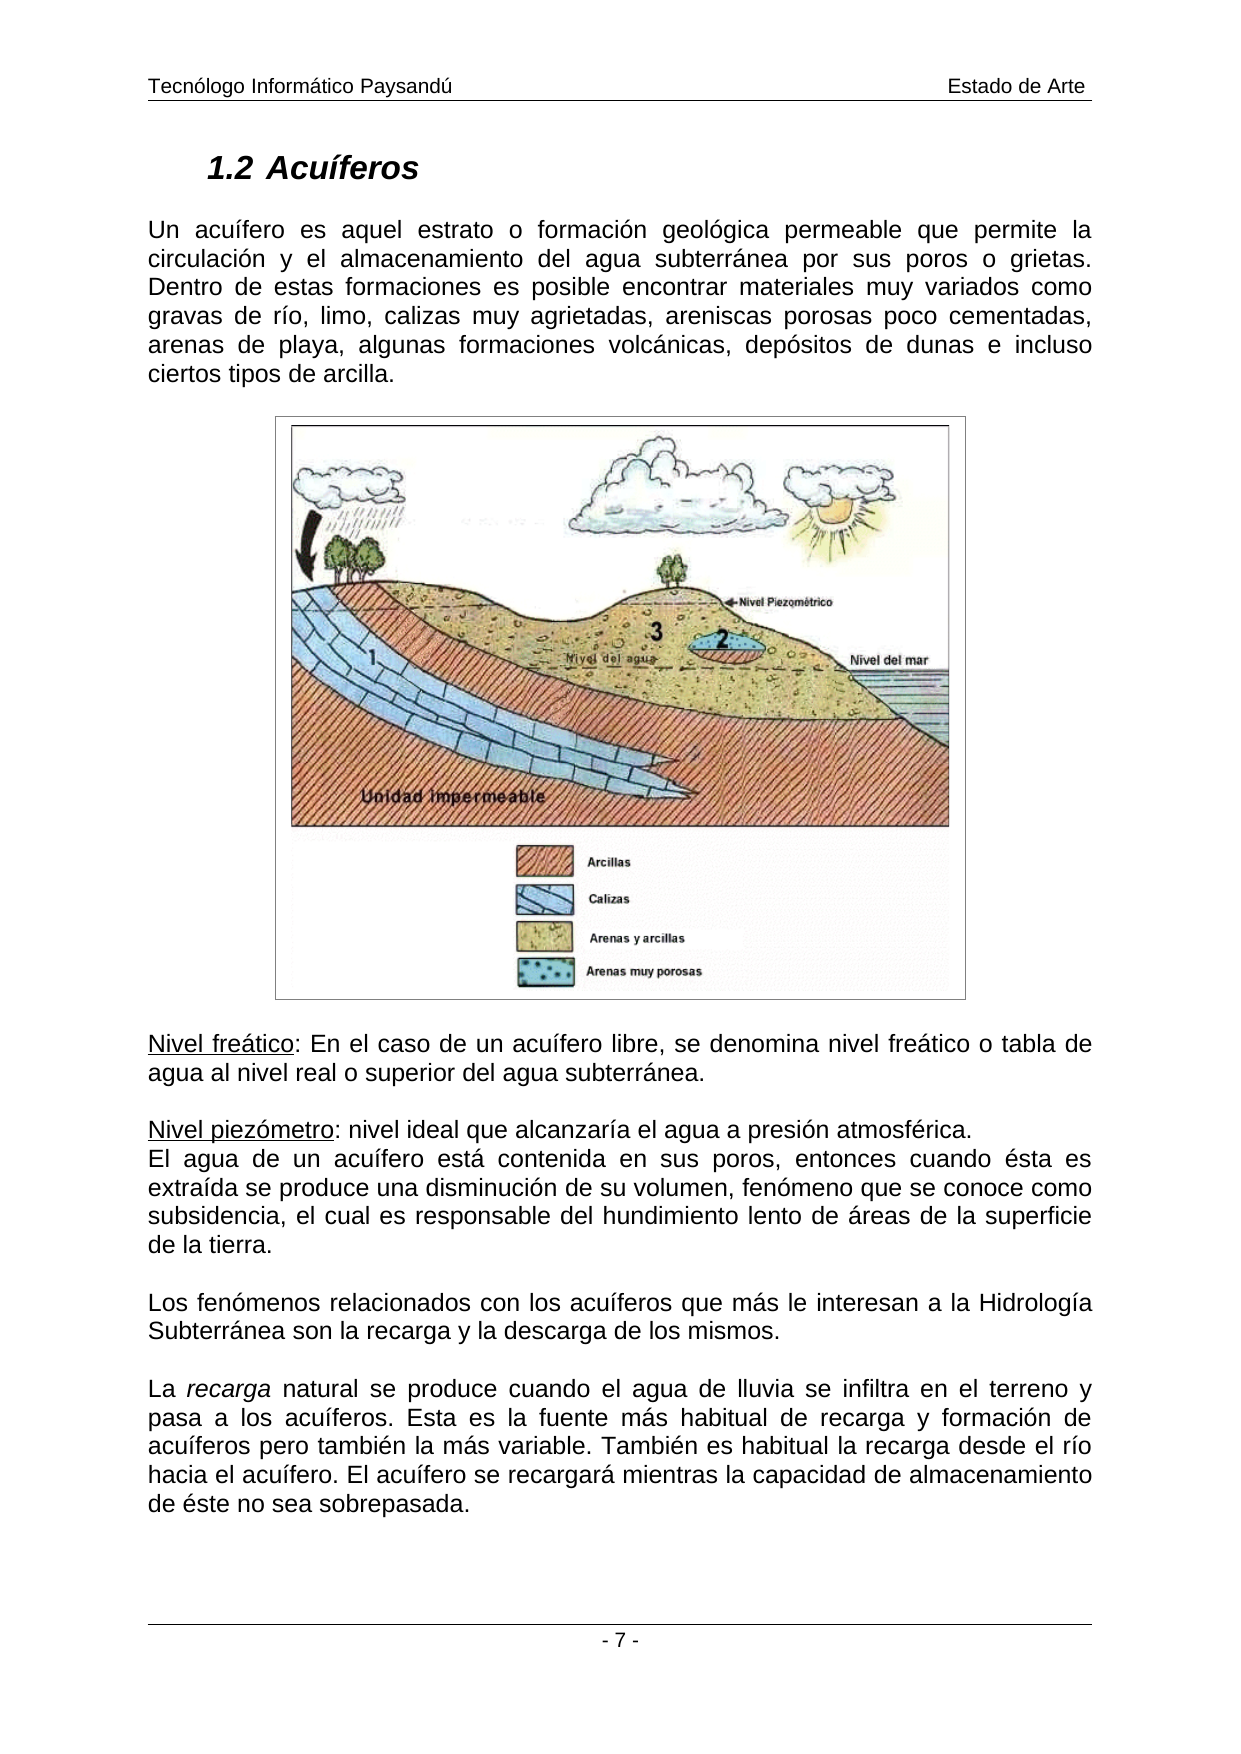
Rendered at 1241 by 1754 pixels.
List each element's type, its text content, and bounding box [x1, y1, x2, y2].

text Un acuífero es aquel estrato o formación geológica permeable que permite la circulación y el almacenamiento del agua subterránea por sus poros o grietas. Dentro de estas formaciones es posible encontrar materiales muy variados como gravas de río, limo, calizas muy agrietadas, areniscas porosas poco cementadas, arenas de playa, algunas formaciones volcánicas, depósitos de dunas e incluso ciertos tipos de arcilla. [148, 215, 1092, 387]
text Nivel freático: En el caso de un acuífero libre, se denomina nivel freático o tabla de agua al nivel real o superior del agua subterránea. [148, 1029, 1092, 1086]
picture [291, 425, 950, 991]
text Los fenómenos relacionados con los acuíferos que más le interesan a la Hidrología Subterránea son la recarga y la descarga de los mismos. [148, 1288, 1092, 1345]
subtitle Acuíferos [207, 148, 1092, 186]
text Nivel piezómetro: nivel ideal que alcanzaría el agua a presión atmosférica. [148, 1115, 1092, 1144]
text El agua de un acuífero está contenida en sus poros, entonces cuando ésta es extraída se produce una disminución de su volumen, fenómeno que se conoce como subsidencia, el cual es responsable del hundimiento lento de áreas de la superficie de la tierra. [148, 1144, 1092, 1259]
text La recarga natural se produce cuando el agua de lluvia se infiltra en el terreno y pasa a los acuíferos. Esta es la fuente más habitual de recarga y formación de acuíferos pero también la más variable. También es habitual la recarga desde el río hacia el acuífero. El acuífero se recargará mientras la capacidad de almacenamiento de éste no sea sobrepasada. [148, 1374, 1092, 1518]
